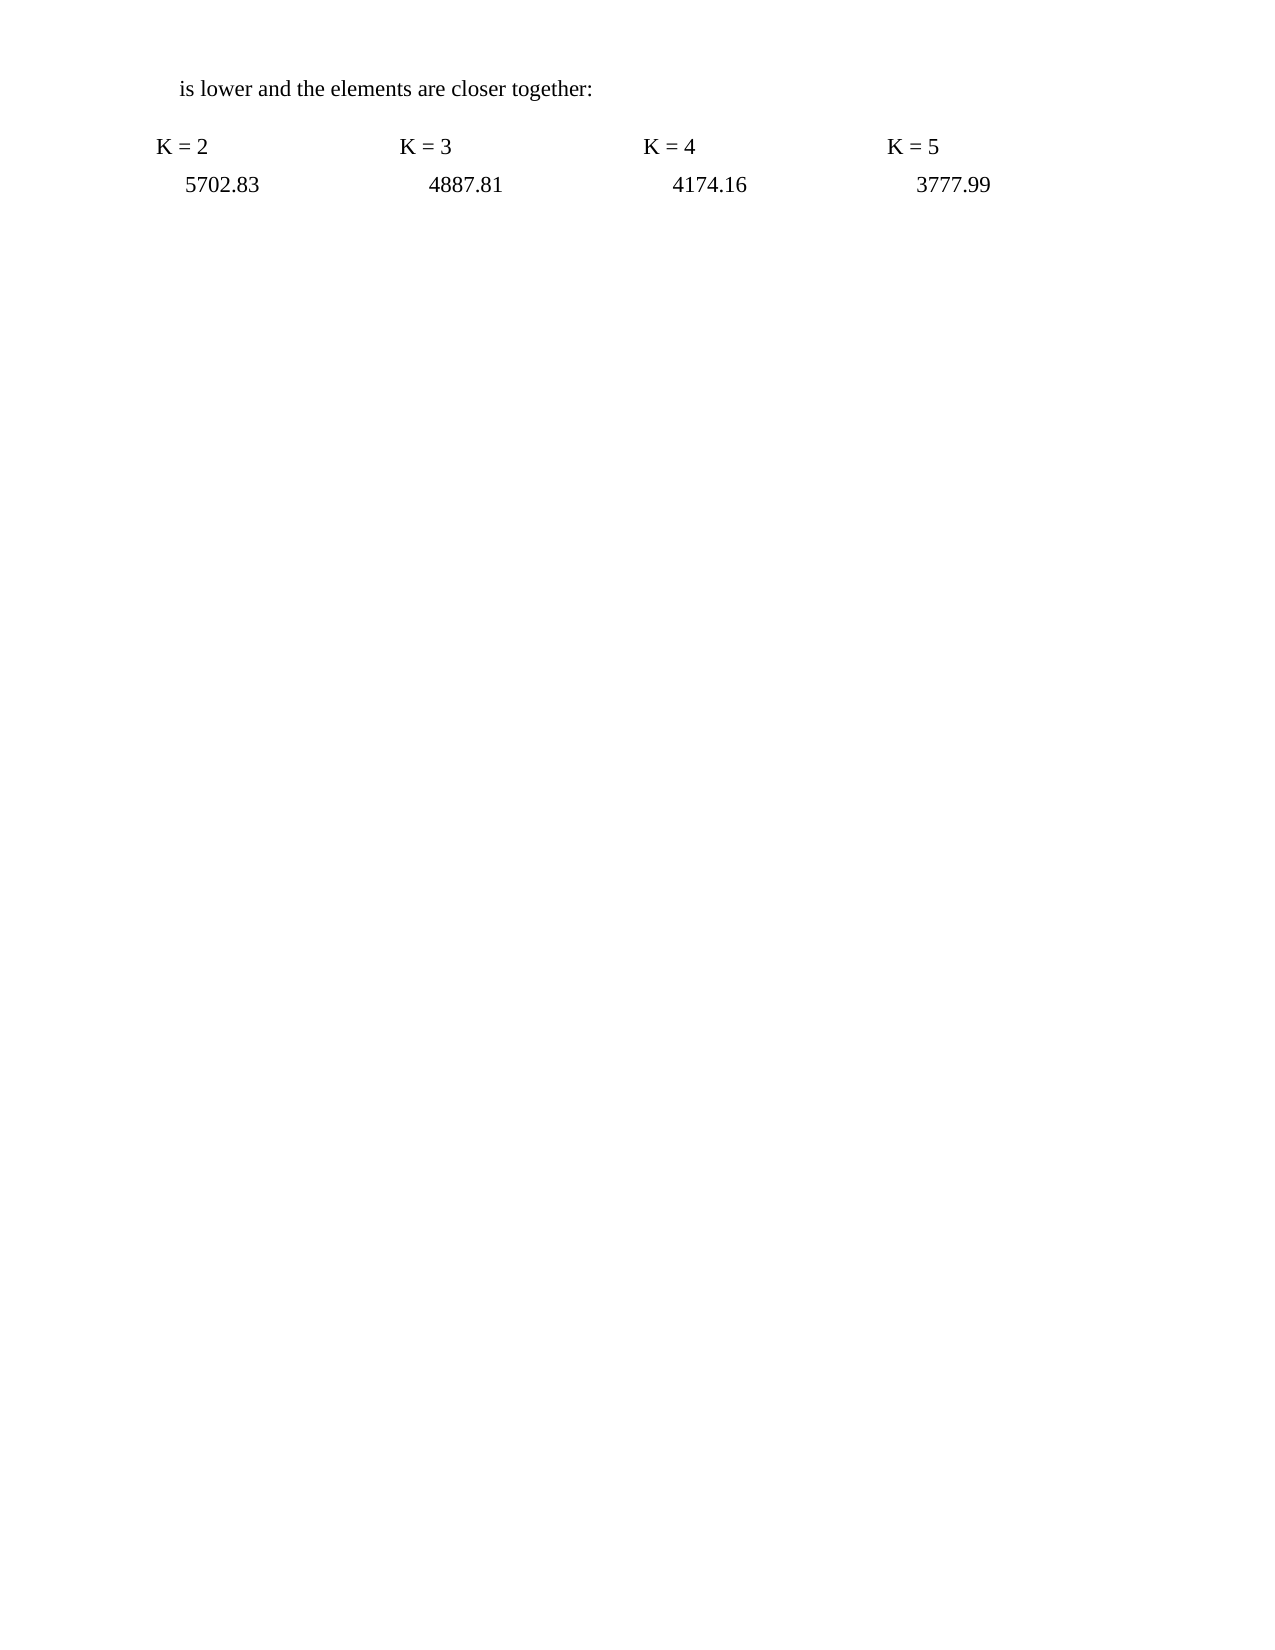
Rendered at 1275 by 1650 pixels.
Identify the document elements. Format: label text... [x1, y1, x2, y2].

text is lower and the elements are closer together: [179, 75, 1125, 101]
table_cell 5702.83 [150, 166, 394, 203]
table_cell 4174.16 [638, 166, 881, 203]
table_header K = 4 [638, 128, 881, 166]
table_cell 3777.99 [881, 166, 1125, 203]
table_header K = 3 [394, 128, 637, 166]
table_header K = 2 [150, 128, 394, 166]
table_cell 4887.81 [394, 166, 637, 203]
table_header K = 5 [881, 128, 1125, 166]
